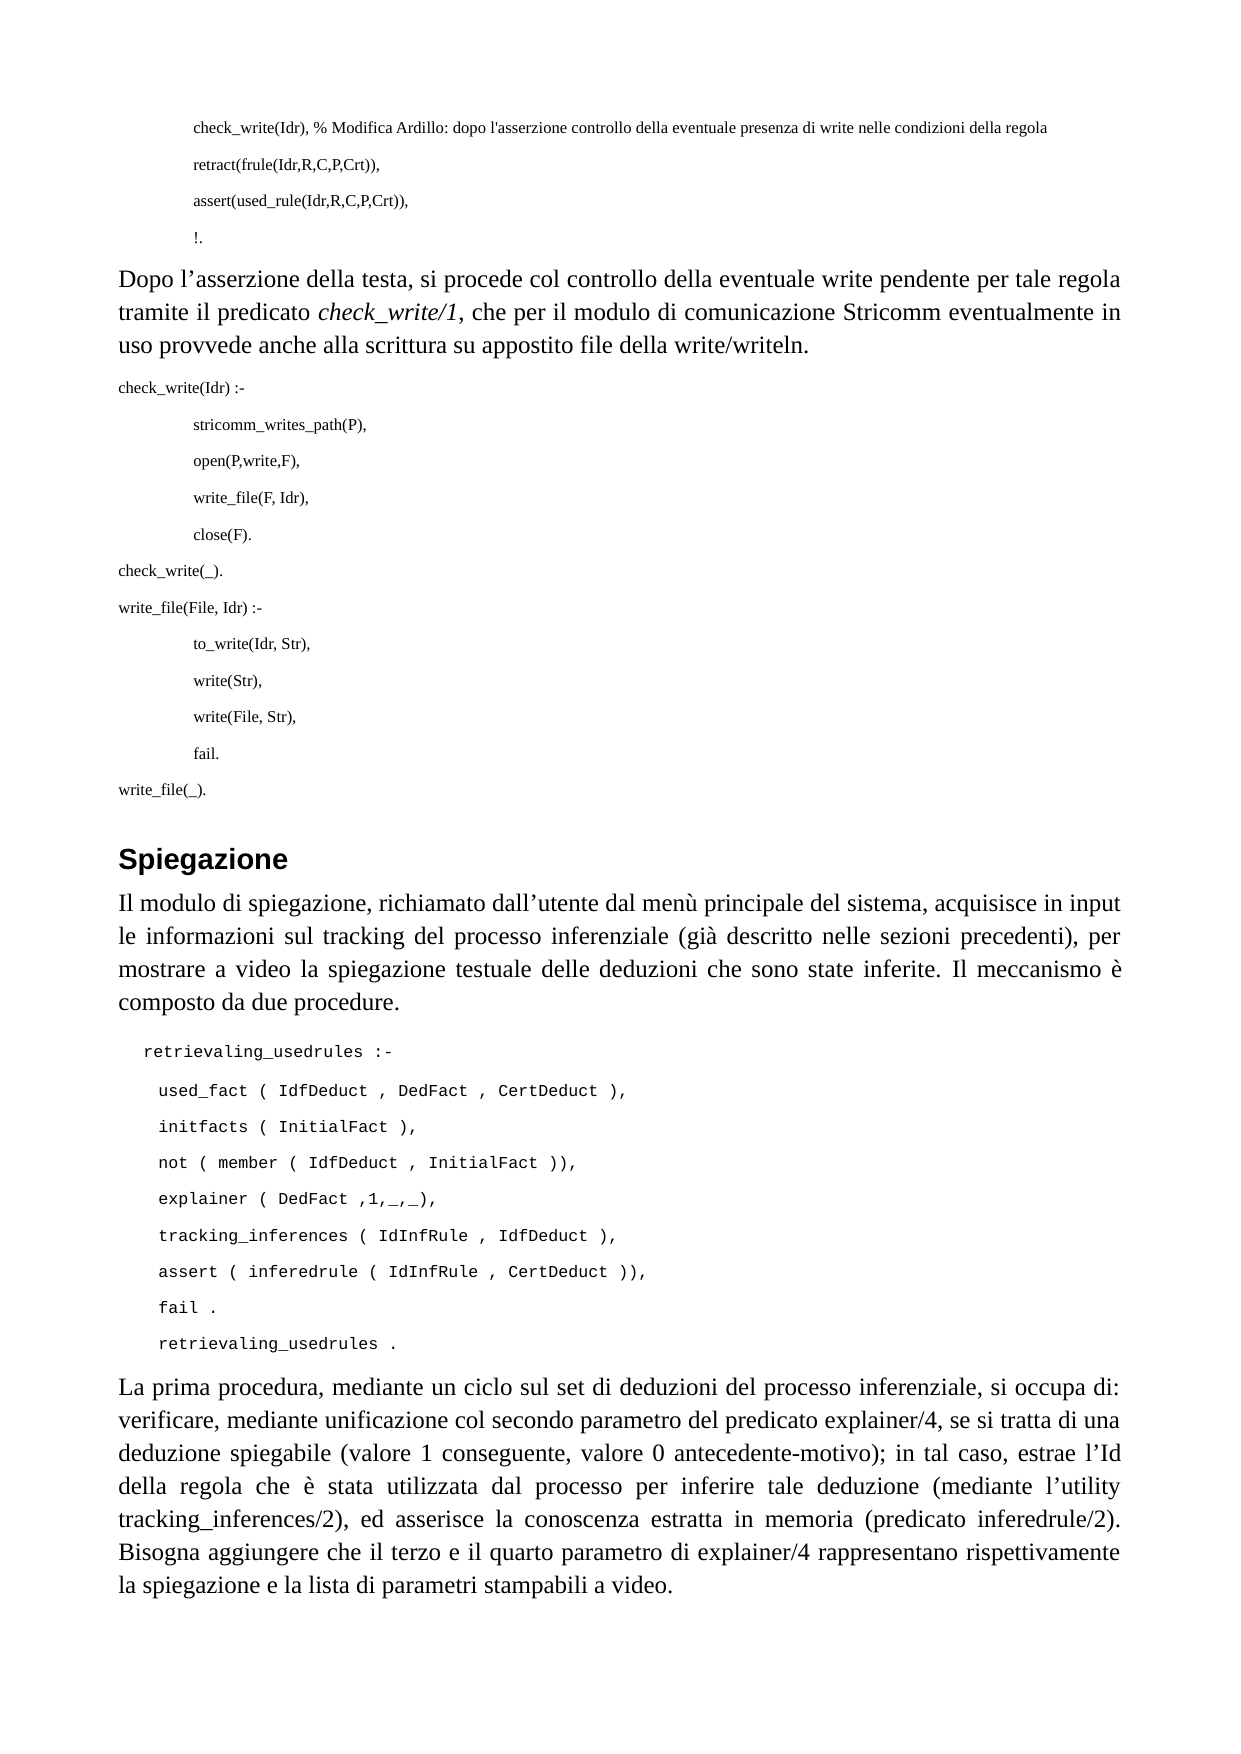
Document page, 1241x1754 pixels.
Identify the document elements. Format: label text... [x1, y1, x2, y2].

text not ( member ( IdfDeduct , InitialFact )), [118, 1154, 1122, 1173]
text check_write(Idr) :- [118, 378, 1122, 397]
text retrievaling_usedrules . [118, 1336, 1122, 1355]
text check_write(Idr), % Modifica Ardillo: dopo l'asserzione controllo della eventuale presenza di write nelle condizioni della regola [118, 118, 1122, 137]
text La prima procedura, mediante un ciclo sul set di deduzioni del processo inferenziale, si occupa di: verificare, mediante unificazione col secondo parametro del predicato explainer/4, se si tratta di una deduzione spiegabile (valore 1 conseguente, valore 0 antecedente-motivo); in tal caso, estrae l’Id della regola che è stata utilizzata dal processo per inferire tale deduzione (mediante l’utility tracking_inferences/2), ed asserisce la conoscenza estratta in memoria (predicato inferedrule/2). Bisogna aggiungere che il terzo e il quarto parametro di explainer/4 rappresentano rispettivamente la spiegazione e la lista di parametri stampabili a video. [118, 1372, 1122, 1599]
text retract(frule(Idr,R,C,P,Crt)), [118, 155, 1122, 174]
text initfacts ( InitialFact ), [118, 1118, 1122, 1137]
text open(P,write,F), [118, 451, 1122, 470]
text explainer ( DedFact ,1,_,_), [118, 1191, 1122, 1210]
text close(F). [118, 524, 1122, 543]
text write(Str), [118, 671, 1122, 690]
text assert(used_rule(Idr,R,C,P,Crt)), [118, 191, 1122, 210]
text retrievaling_usedrules :- [118, 1034, 1122, 1063]
text used_fact ( IdfDeduct , DedFact , CertDeduct ), [118, 1082, 1122, 1101]
text fail . [118, 1299, 1122, 1318]
text stricomm_writes_path(P), [118, 414, 1122, 434]
text Dopo l’asserzione della testa, si procede col controllo della eventuale write pendente per tale regola tramite il predicato check_write/1, che per il modulo di comunicazione Stricomm eventualmente in uso provvede anche alla scrittura su appostito file della write/writeln. [118, 264, 1122, 359]
text check_write(_). [118, 561, 1122, 580]
text fail. [118, 744, 1122, 763]
text Il modulo di spiegazione, richiamato dall’utente dal menù principale del sistema, acquisisce in input le informazioni sul tracking del processo inferenziale (già descritto nelle sezioni precedenti), per mostrare a video la spiegazione testuale delle deduzioni che sono state inferite. Il meccanismo è composto da due procedure. [118, 888, 1122, 1016]
text write_file(File, Idr) :- [118, 597, 1122, 617]
text write(File, Str), [118, 707, 1122, 726]
text to_write(Idr, Str), [118, 634, 1122, 653]
subtitle Spiegazione [118, 842, 1122, 875]
text assert ( inferedrule ( IdInfRule , CertDeduct )), [118, 1263, 1122, 1282]
text !. [118, 228, 1122, 247]
text tracking_inferences ( IdInfRule , IdfDeduct ), [118, 1227, 1122, 1246]
text write_file(_). [118, 780, 1122, 799]
text write_file(F, Idr), [118, 488, 1122, 507]
